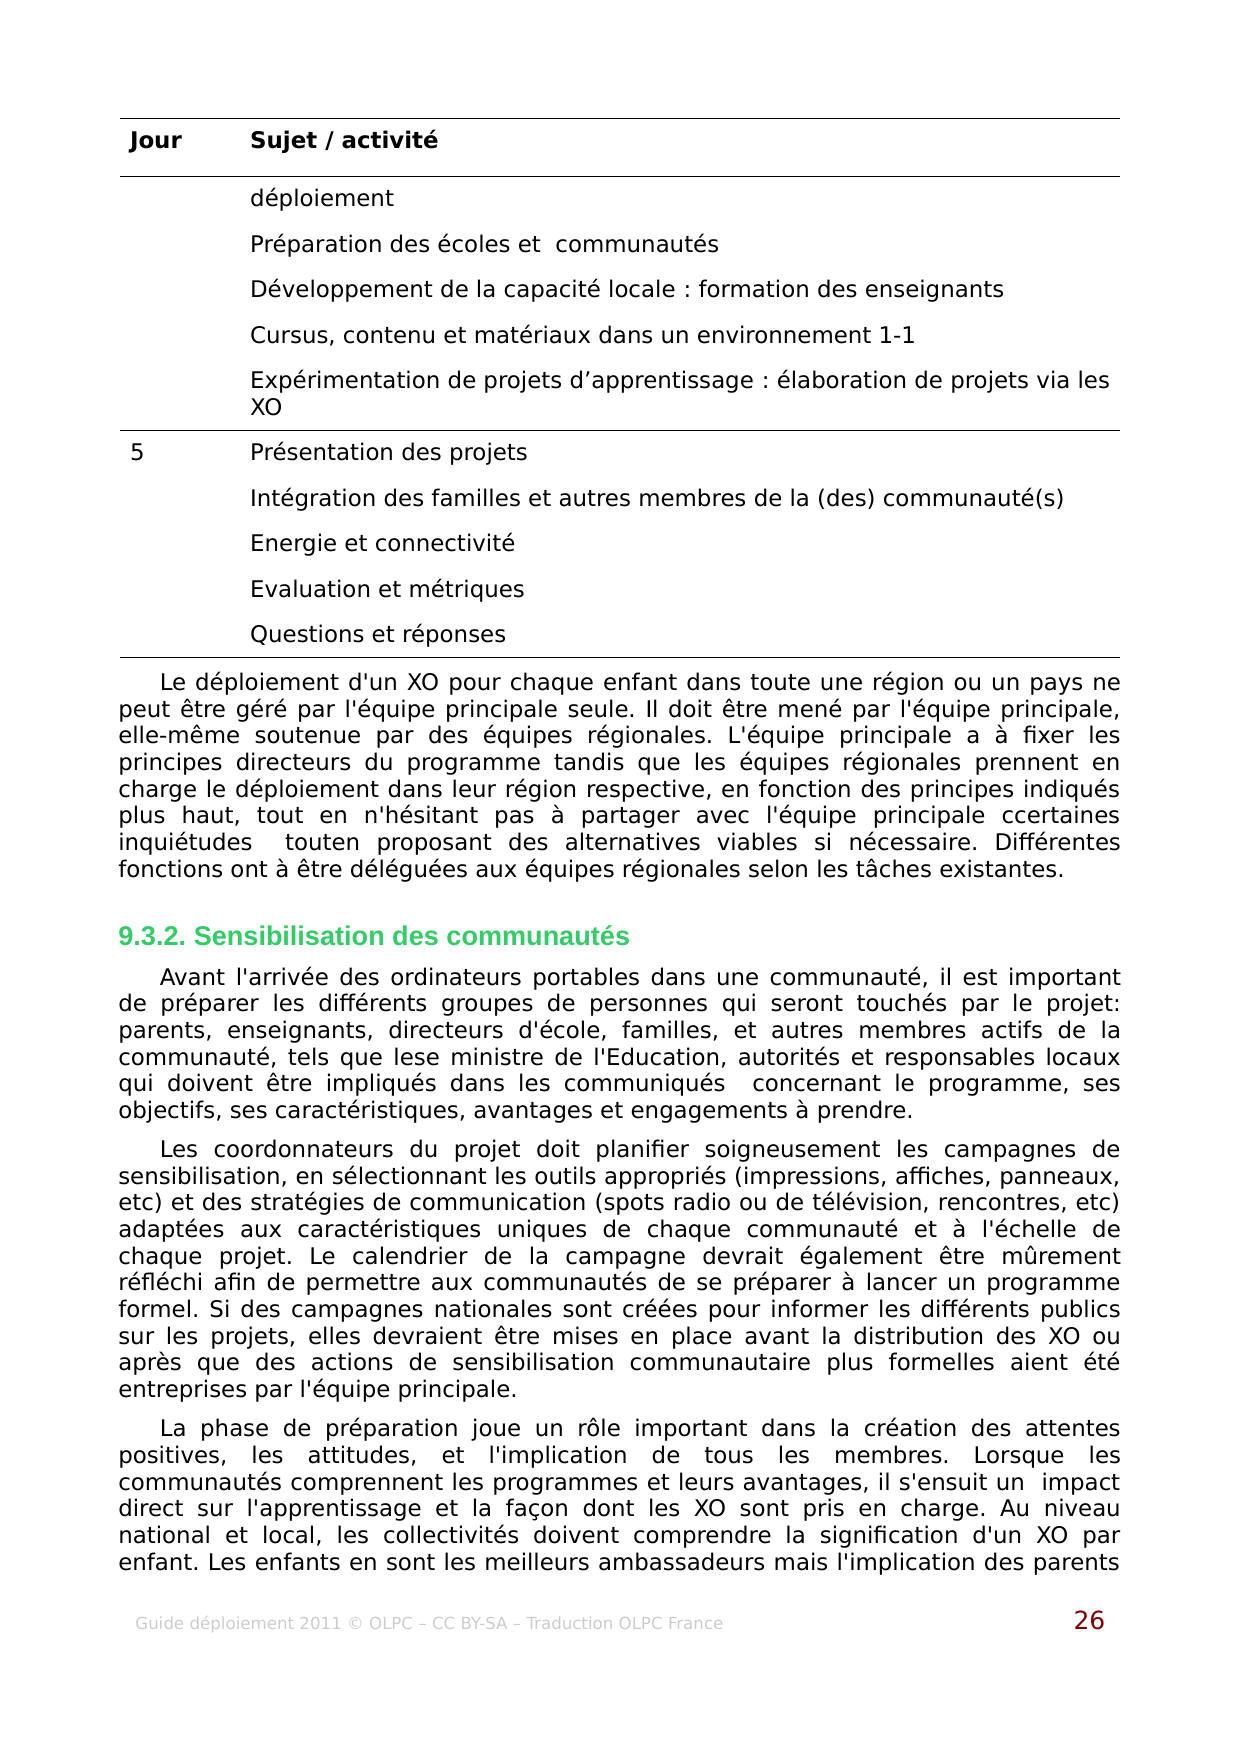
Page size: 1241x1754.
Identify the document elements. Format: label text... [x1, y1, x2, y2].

table_cell Questions et réponses [241, 612, 1120, 657]
table_cell Expérimentation de projets d’apprentissage : élaboration de projets via les XO [241, 358, 1120, 430]
table_cell [120, 612, 241, 657]
table_header Sujet / activité [241, 119, 1120, 176]
table_cell [120, 177, 241, 222]
table_cell Intégration des familles et autres membres de la (des) communauté(s) [241, 476, 1120, 521]
table_cell [120, 267, 241, 312]
text Le déploiement d'un XO pour chaque enfant dans toute une région ou un pays ne peut être géré par l'équipe principale seule. Il doit être mené par l'équipe principale, elle-même soutenue par des équipes régionales. L'équipe principale a à fixer les principes directeurs du programme tandis que les équipes régionales prennent en charge le déploiement dans leur région respective, en fonction des principes indiqués plus haut, tout en n'hésitant pas à partager avec l'équipe principale ccertaines inquiétudes touten proposant des alternatives viables si nécessaire. Différentes fonctions ont à être déléguées aux équipes régionales selon les tâches existantes. [118, 669, 1122, 882]
text Les coordonnateurs du projet doit planifier soigneusement les campagnes de sensibilisation, en sélectionnant les outils appropriés (impressions, affiches, panneaux, etc) et des stratégies de communication (spots radio ou de télévision, rencontres, etc) adaptées aux caractéristiques uniques de chaque communauté et à l'échelle de chaque projet. Le calendrier de la campagne devrait également être mûrement réfléchi afin de permettre aux communautés de se préparer à lancer un programme formel. Si des campagnes nationales sont créées pour informer les différents publics sur les projets, elles devraient être mises en place avant la distribution des XO ou après que des actions de sensibilisation communautaire plus formelles aient été entreprises par l'équipe principale. [118, 1136, 1122, 1403]
table_cell Cursus, contenu et matériaux dans un environnement 1-1 [241, 313, 1120, 358]
table_cell [120, 358, 241, 430]
table_cell 5 [120, 431, 241, 476]
table_cell Evaluation et métriques [241, 566, 1120, 612]
table_cell Développement de la capacité locale : formation des enseignants [241, 267, 1120, 312]
table_cell [120, 476, 241, 521]
subtitle Sensibilisation des communautés [118, 920, 1122, 951]
text Avant l'arrivée des ordinateurs portables dans une communauté, il est important de préparer les différents groupes de personnes qui seront touchés par le projet: parents, enseignants, directeurs d'école, familles, et autres membres actifs de la communauté, tels que lese ministre de l'Education, autorités et responsables locaux qui doivent être impliqués dans les communiqués concernant le programme, ses objectifs, ses caractéristiques, avantages et engagements à prendre. [118, 964, 1122, 1124]
table_cell [120, 566, 241, 612]
table_cell Présentation des projets [241, 431, 1120, 476]
table_cell [120, 521, 241, 566]
table_cell [120, 313, 241, 358]
table_cell Energie et connectivité [241, 521, 1120, 566]
table_cell déploiement [241, 177, 1120, 222]
table_cell Préparation des écoles et communautés [241, 222, 1120, 267]
table_cell [120, 222, 241, 267]
table_header Jour [120, 119, 241, 176]
text La phase de préparation joue un rôle important dans la création des attentes positives, les attitudes, et l'implication de tous les membres. Lorsque les communautés comprennent les programmes et leurs avantages, il s'ensuit un impact direct sur l'apprentissage et la façon dont les XO sont pris en charge. Au niveau national et local, les collectivités doivent comprendre la signification d'un XO par enfant. Les enfants en sont les meilleurs ambassadeurs mais l'implication des parents [118, 1415, 1122, 1575]
